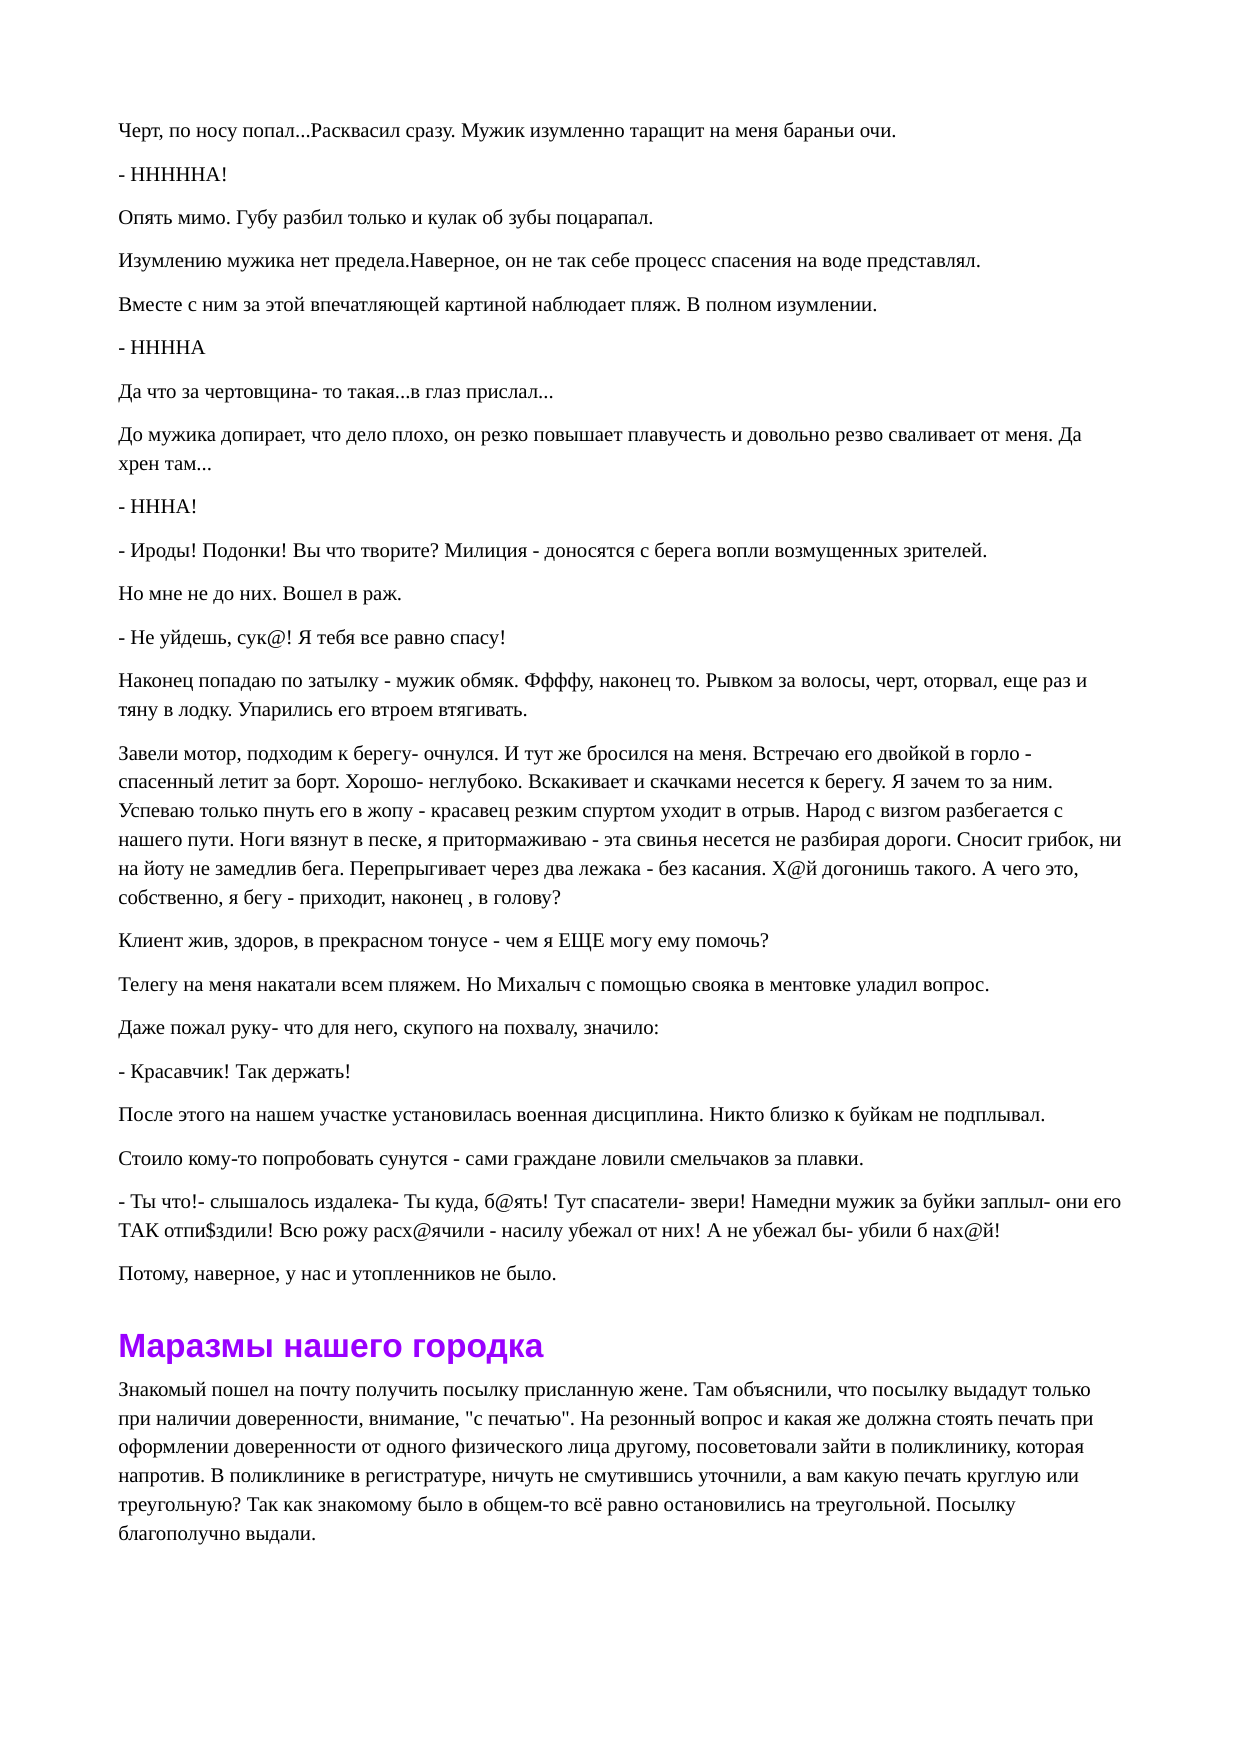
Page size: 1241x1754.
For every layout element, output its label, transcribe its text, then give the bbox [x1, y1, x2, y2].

text До мужика допирает, что дело плохо, он резко повышает плавучесть и довольно резво сваливает от меня. Да хрен там... [118, 422, 1122, 475]
text Потому, наверное, у нас и утопленников не было. [118, 1261, 1122, 1285]
text Завели мотор, подходим к берегу- очнулся. И тут же бросился на меня. Встречаю его двойкой в горло - спасенный летит за борт. Хорошо- неглубоко. Вскакивает и скачками несется к берегу. Я зачем то за ним. Успеваю только пнуть его в жопу - красавец резким спуртом уходит в отрыв. Народ с визгом разбегается с нашего пути. Ноги вязнут в песке, я притормаживаю - эта свинья несется не разбирая дороги. Сносит грибок, ни на йоту не замедлив бега. Перепрыгивает через два лежака - без касания. Х@й догонишь такого. А чего это, собственно, я бегу - приходит, наконец , в голову? [118, 741, 1122, 909]
text - Красавчик! Так держать! [118, 1058, 1122, 1083]
text Стоило кому-то попробовать сунутся - сами граждане ловили смельчаков за плавки. [118, 1145, 1122, 1169]
text Опять мимо. Губу разбил только и кулак об зубы поцарапал. [118, 205, 1122, 229]
text Даже пожал руку- что для него, скупого на похвалу, значило: [118, 1015, 1122, 1039]
text Черт, по носу попал...Расквасил сразу. Мужик изумленно таращит на меня бараньи очи. [118, 118, 1122, 142]
text Но мне не до них. Вошел в раж. [118, 581, 1122, 605]
text Телегу на меня накатали всем пляжем. Но Михалыч с помощью свояка в ментовке уладил вопрос. [118, 972, 1122, 996]
text - Ироды! Подонки! Вы что творите? Милиция - доносятся с берега вопли возмущенных зрителей. [118, 538, 1122, 562]
text Вместе с ним за этой впечатляющей картиной наблюдает пляж. В полном изумлении. [118, 292, 1122, 316]
text Изумлению мужика нет предела.Наверное, он не так себе процесс спасения на воде представлял. [118, 248, 1122, 272]
text - Ты что!- слышалось издалека- Ты куда, б@ять! Тут спасатели- звери! Намедни мужик за буйки заплыл- они его ТАК отпи$здили! Всю рожу расх@ячили - насилу убежал от них! А не убежал бы- убили б нах@й! [118, 1189, 1122, 1242]
text - НННА! [118, 494, 1122, 518]
text - Не уйдешь, сук@! Я тебя все равно спасу! [118, 625, 1122, 649]
text Клиент жив, здоров, в прекрасном тонусе - чем я ЕЩЕ могу ему помочь? [118, 928, 1122, 952]
text Знакомый пошел на почту получить посылку присланную жене. Там объяснили, что посылку выдадут только при наличии доверенности, внимание, "с печатью". На резонный вопрос и какая же должна стоять печать при оформлении доверенности от одного физического лица другому, посоветовали зайти в поликлинику, которая напротив. В поликлинике в регистратуре, ничуть не смутившись уточнили, а вам какую печать круглую или треугольную? Так как знакомому было в общем-то всё равно остановились на треугольной. Посылку благополучно выдали. [118, 1377, 1122, 1545]
text После этого на нашем участке установилась военная дисциплина. Никто близко к буйкам не подплывал. [118, 1102, 1122, 1126]
text Да что за чертовщина- то такая...в глаз прислал... [118, 379, 1122, 403]
text - НННННА! [118, 162, 1122, 186]
text Наконец попадаю по затылку - мужик обмяк. Ффффу, наконец то. Рывком за волосы, черт, оторвал, еще раз и тяну в лодку. Упарились его втроем втягивать. [118, 668, 1122, 721]
text - ННННА [118, 335, 1122, 359]
subtitle Маразмы нашего городка [118, 1325, 1122, 1364]
